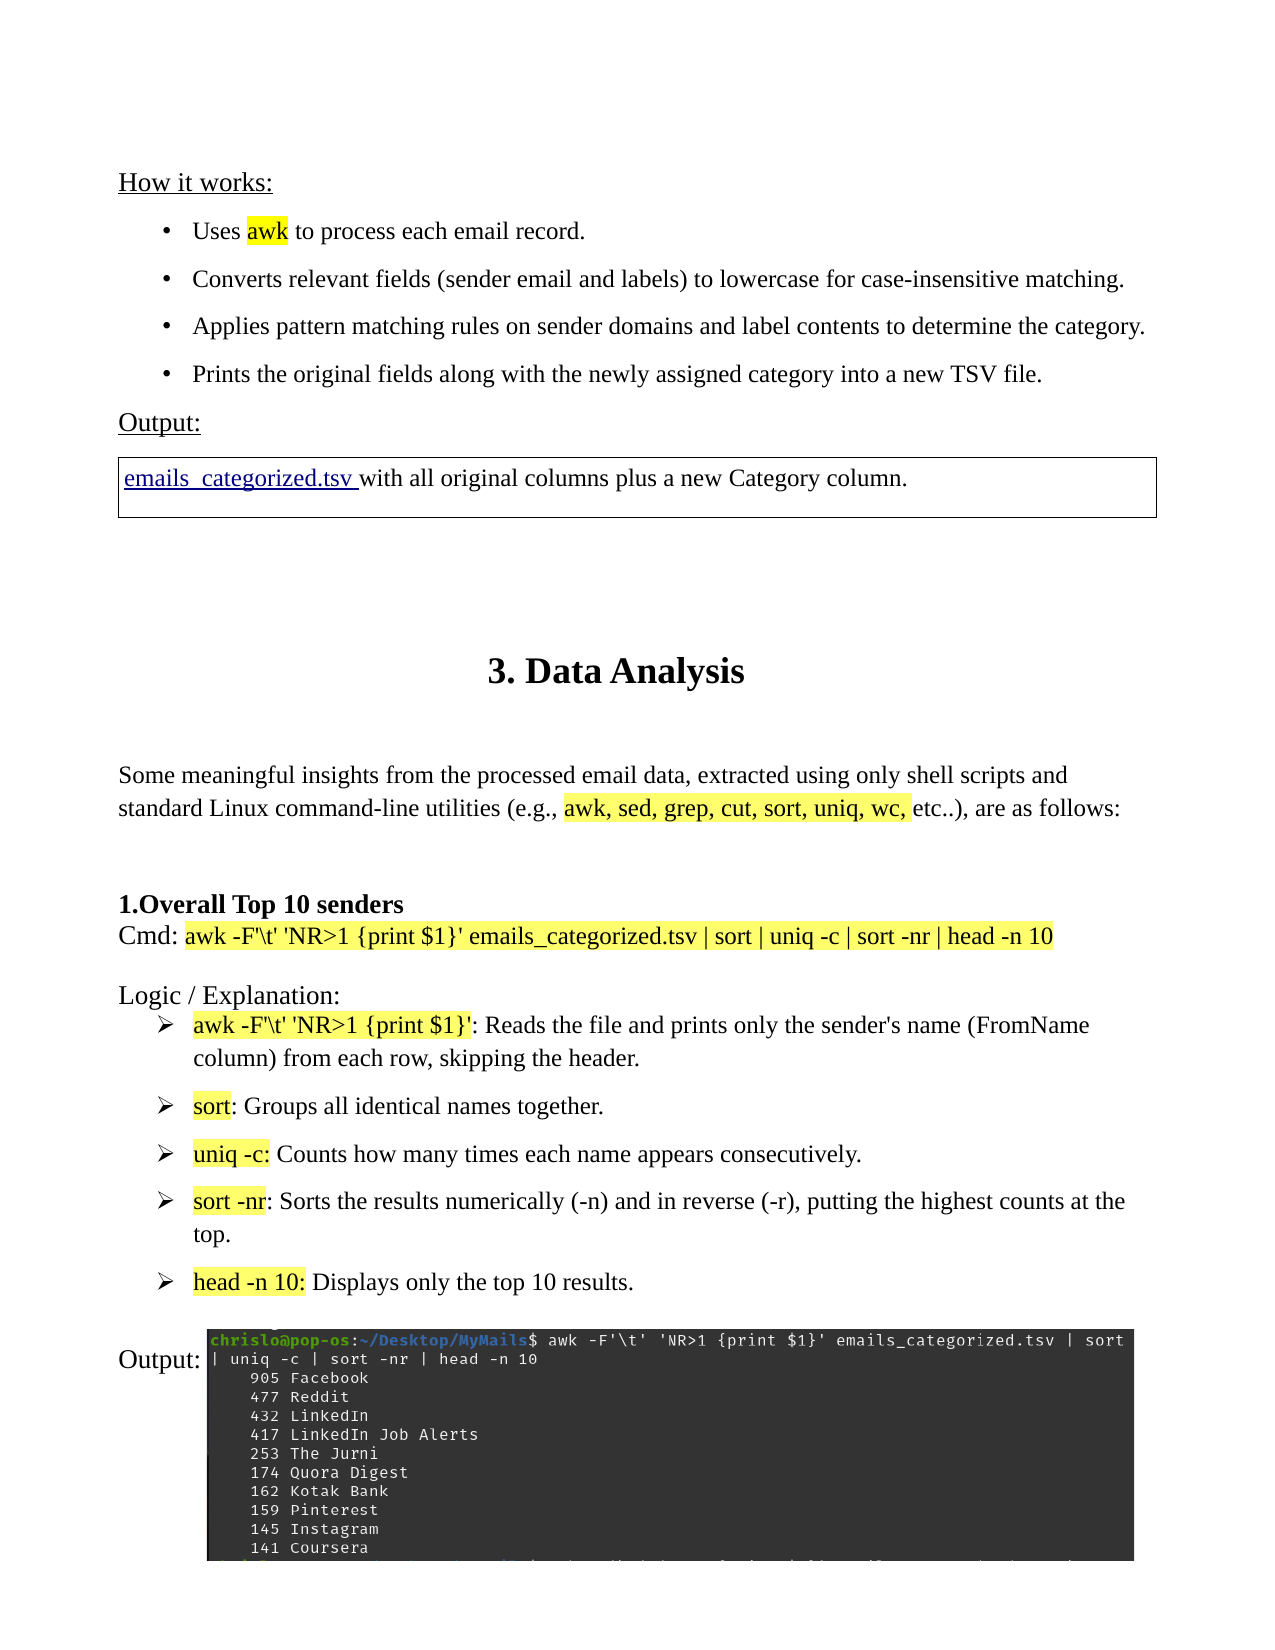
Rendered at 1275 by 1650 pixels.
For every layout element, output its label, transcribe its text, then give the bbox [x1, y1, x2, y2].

list Applies pattern matching rules on sender domains and label contents to determine the category. [162, 311, 1157, 340]
text Logic / Explanation: [118, 979, 1157, 1011]
list sort: Groups all identical names together. [156, 1091, 1157, 1120]
list uniq -c: Counts how many times each name appears consecutively. [156, 1139, 1157, 1167]
list Uses awk to process each email record. [162, 216, 1157, 245]
list head -n 10: Displays only the top 10 results. [156, 1267, 1157, 1296]
list sort -nr: Sorts the results numerically (-n) and in reverse (-r), putting the highest counts at the top. [156, 1186, 1157, 1248]
list Converts relevant fields (sender email and labels) to lowercase for case-insensitive matching. [162, 264, 1157, 292]
text Some meaningful insights from the processed email data, extracted using only shell scripts and standard Linux command-line utilities (e.g., awk, sed, grep, cut, sort, uniq, wc, etc..), are as follows: [118, 760, 1157, 822]
table_header emails_categorized.tsv with all original columns plus a new Category column. [119, 458, 1156, 517]
text 1.Overall Top 10 senders [118, 888, 1157, 919]
picture [206, 1329, 1135, 1561]
list Prints the original fields along with the newly assigned category into a new TSV file. [162, 359, 1157, 388]
list awk -F'\t' 'NR>1 {print $1}': Reads the file and prints only the sender's name (FromName column) from each row, skipping the header. [156, 1011, 1157, 1072]
text Cmd: awk -F'\t' 'NR>1 {print $1}' emails_categorized.tsv | sort | uniq -c | sort -nr | head -n 10 [118, 919, 1157, 951]
text Output: [118, 406, 1157, 438]
text 3. Data Analysis [118, 613, 1157, 691]
text How it works: [118, 166, 1157, 197]
text [1135, 1343, 1157, 1374]
text Output: [118, 1343, 206, 1374]
